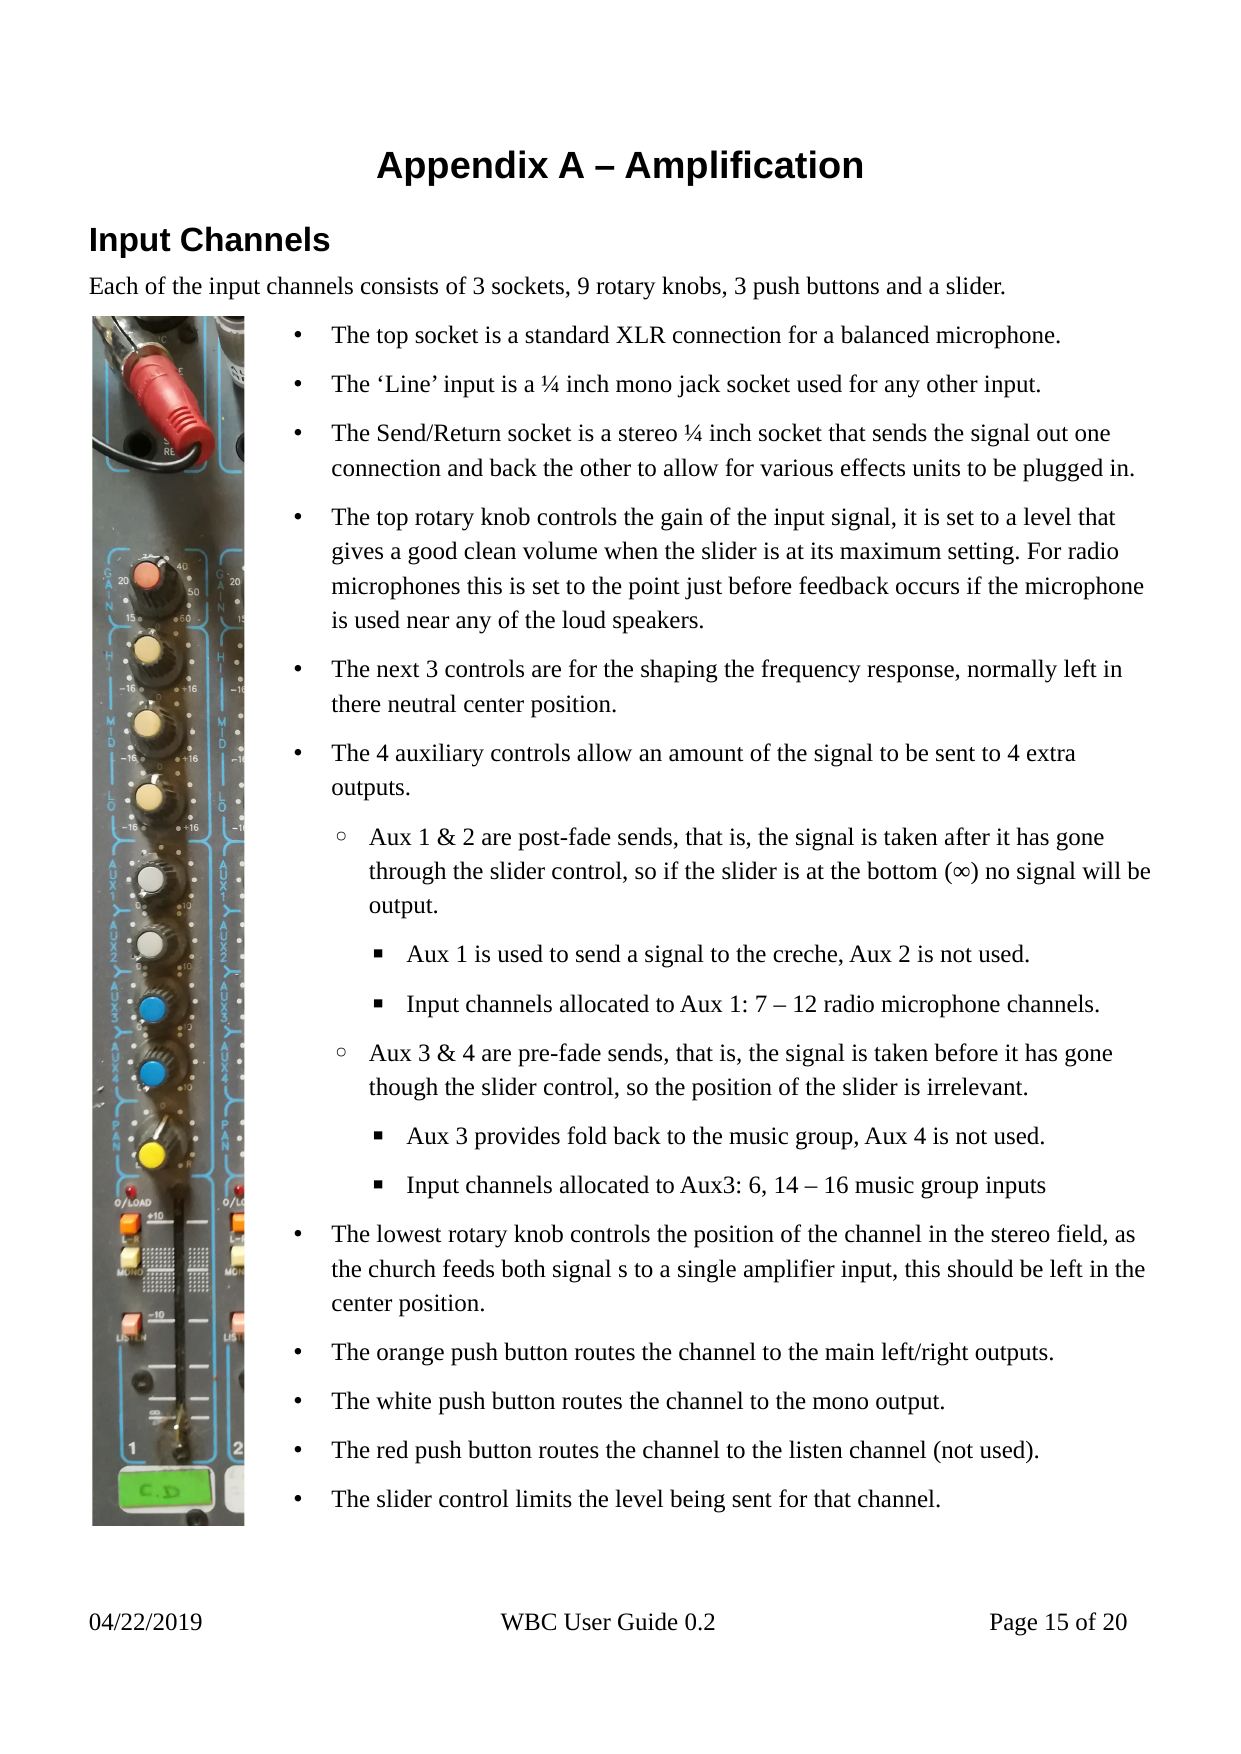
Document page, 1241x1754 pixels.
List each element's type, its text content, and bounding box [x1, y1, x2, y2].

list The 4 auxiliary controls allow an amount of the signal to be sent to 4 extra outputs. [139, 738, 1152, 801]
picture [99, 316, 139, 1526]
list The top rotary knob controls the gain of the input signal, it is set to a level that gives a good clean volume when the slider is at its maximum setting. For radio microphones this is set to the point just before feedback occurs if the microphone is used near any of the loud speakers. [139, 502, 1152, 634]
list The slider control limits the level being sent for that channel. [139, 1484, 1152, 1513]
list The white push button routes the channel to the mono output. [139, 1386, 1152, 1415]
list Input channels allocated to Aux 1: 7 – 12 radio microphone channels. [201, 989, 1152, 1017]
list The ‘Line’ input is a ¼ inch mono jack socket used for any other input. [139, 369, 1152, 398]
list The red push button routes the channel to the listen channel (not used). [139, 1436, 1152, 1464]
list The top socket is a standard XLR connection for a balanced microphone. [139, 320, 1152, 349]
list Aux 1 & 2 are post-fade sends, that is, the signal is taken after it has gone through the slider control, so if the slider is at the bottom (∞) no signal will be output. [163, 822, 1152, 919]
list The Send/Return socket is a stereo ¼ inch socket that sends the signal out one connection and back the other to allow for various effects units to be plugged in. [139, 418, 1152, 482]
list Aux 3 provides fold back to the music group, Aux 4 is not used. [201, 1121, 1152, 1150]
list Aux 3 & 4 are pre-fade sends, that is, the signal is taken before it has gone though the slider control, so the position of the slider is irrelevant. [163, 1038, 1152, 1101]
list Aux 1 is used to send a signal to the creche, Aux 2 is not used. [201, 939, 1152, 968]
subtitle Input Channels [88, 220, 1152, 259]
subtitle Appendix A – Amplification [88, 143, 1152, 187]
text Each of the input channels consists of 3 sockets, 9 rotary knobs, 3 push buttons and a slider. [88, 271, 1152, 300]
list The orange push button routes the channel to the main left/right outputs. [139, 1337, 1152, 1366]
list The next 3 controls are for the shaping the frequency response, normally left in there neutral center position. [139, 654, 1152, 718]
list The lowest rotary knob controls the position of the channel in the stereo field, as the church feeds both signal s to a single amplifier input, this should be left in the center position. [139, 1219, 1152, 1317]
list Input channels allocated to Aux3: 6, 14 – 16 music group inputs [201, 1170, 1152, 1199]
